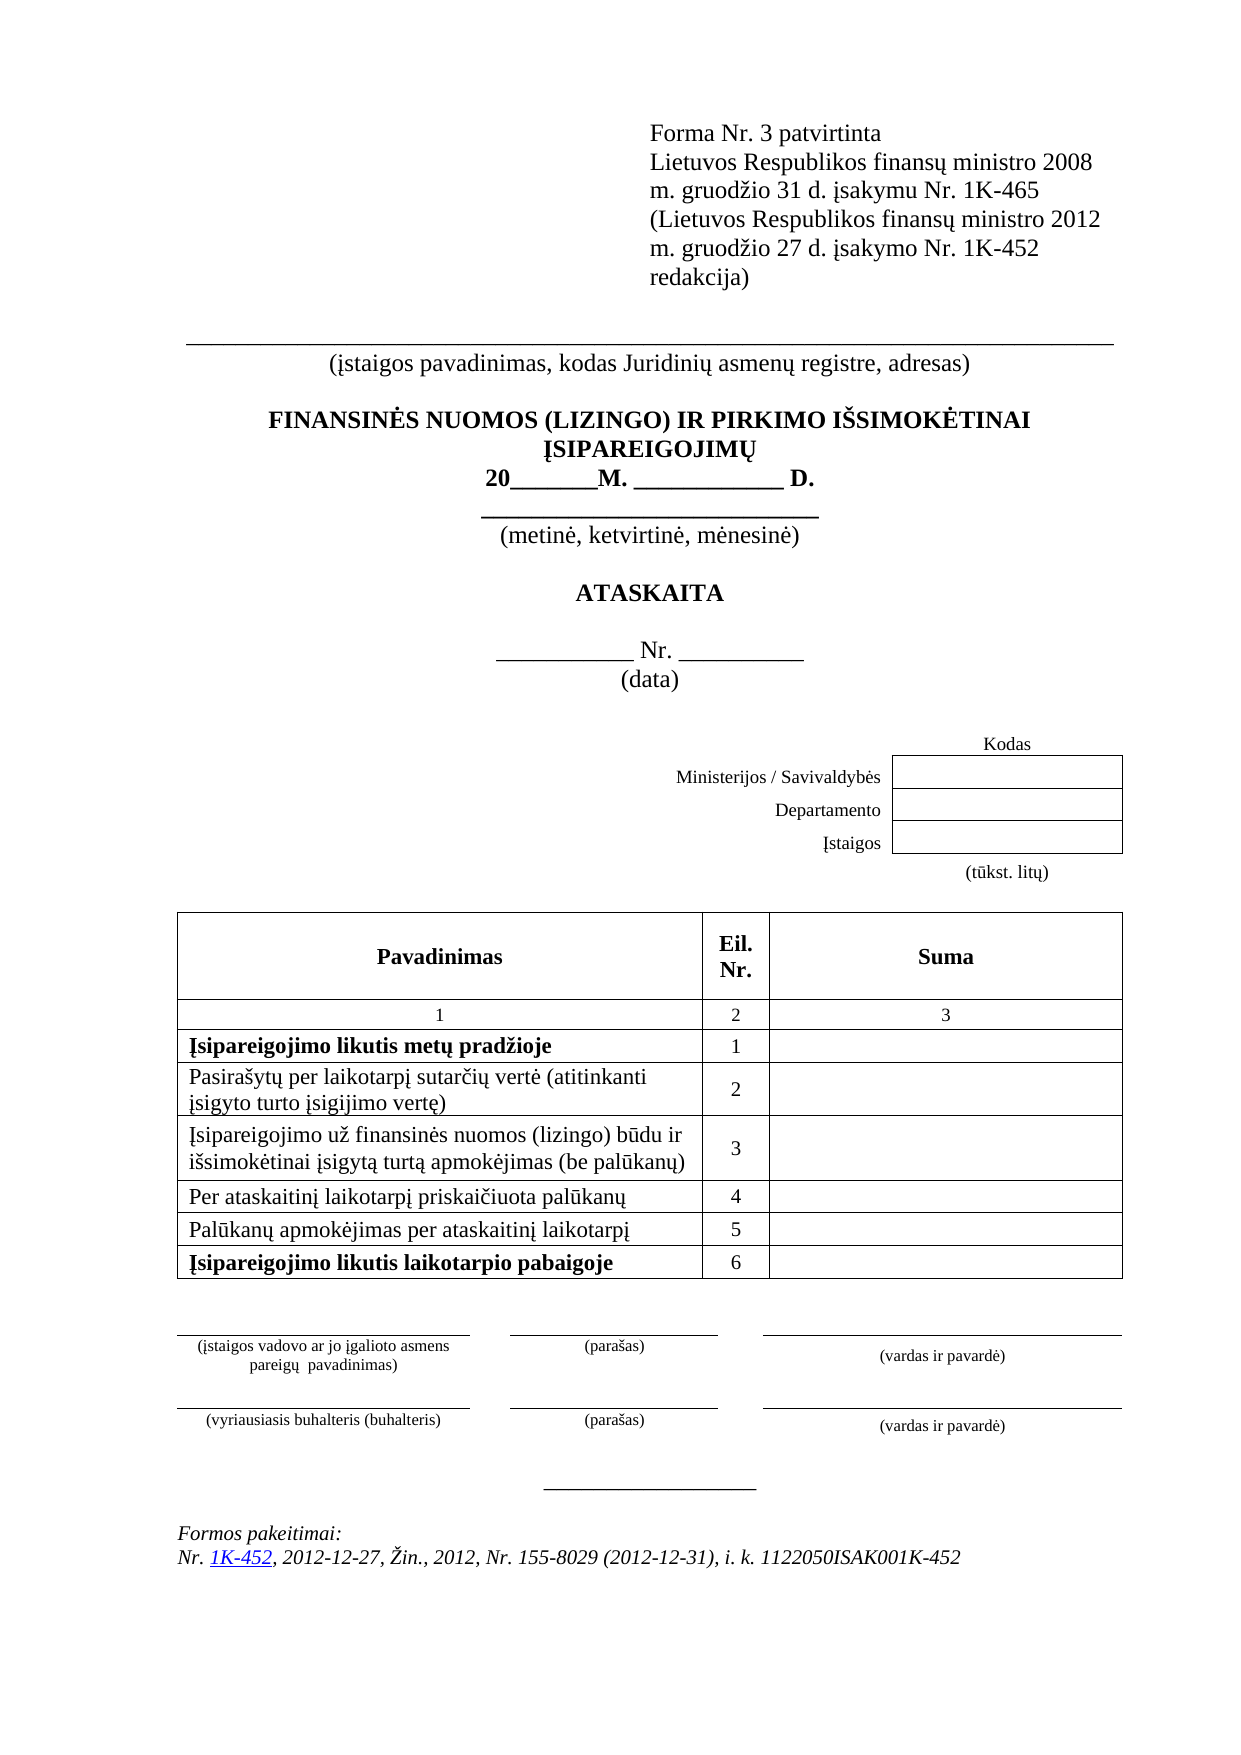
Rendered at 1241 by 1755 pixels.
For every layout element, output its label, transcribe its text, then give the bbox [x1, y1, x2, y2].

table_cell Įsipareigojimo likutis laikotarpio pabaigoje [178, 1246, 702, 1278]
text ___________ Nr. __________ [177, 636, 1122, 664]
table_cell [718, 1376, 763, 1408]
text Nr. 1K-452, 2012-12-27, Žin., 2012, Nr. 155-8029 (2012-12-31), i. k. 1122050ISAK001K-452 [177, 1545, 1122, 1569]
table_cell [718, 1335, 763, 1376]
table_cell 5 [703, 1213, 769, 1245]
table_cell [177, 1376, 469, 1408]
text ATASKAITA [177, 578, 1122, 607]
table_cell 6 [703, 1246, 769, 1278]
table_cell (parašas) [510, 1409, 718, 1435]
table_cell Ministerijos / Savivaldybės [177, 755, 892, 787]
table_cell 3 [770, 1000, 1122, 1029]
text redakcija) [649, 262, 1122, 291]
text Formos pakeitimai: [177, 1521, 1122, 1545]
table_cell [770, 1116, 1122, 1179]
text (metinė, ketvirtinė, mėnesinė) [177, 521, 1122, 549]
text 20_______M. ____________ D. [177, 463, 1122, 492]
table_header Eil. Nr. [703, 913, 769, 999]
table_cell [770, 1063, 1122, 1115]
table_cell Įsipareigojimo už finansinės nuomos (lizingo) būdu ir išsimokėtinai įsigytą turtą apmokėjimas (be palūkanų) [178, 1116, 702, 1179]
table_cell [770, 1030, 1122, 1062]
table_header Suma [770, 913, 1122, 999]
table_cell [177, 853, 892, 883]
table_cell (vyriausiasis buhalteris (buhalteris) [177, 1409, 469, 1435]
table_cell Įsipareigojimo likutis metų pradžioje [178, 1030, 702, 1062]
table_cell [470, 1335, 510, 1376]
table_cell 3 [703, 1116, 769, 1179]
table_cell 2 [703, 1000, 769, 1029]
text (įstaigos pavadinimas, kodas Juridinių asmenų registre, adresas) [177, 348, 1122, 377]
table_header Pavadinimas [178, 913, 702, 999]
text (Lietuvos Respublikos finansų ministro 2012 m. gruodžio 27 d. įsakymo Nr. 1K-452 [649, 204, 1122, 262]
table_cell [893, 789, 1122, 820]
table_cell [770, 1213, 1122, 1245]
table_header [177, 722, 892, 755]
table_cell [770, 1246, 1122, 1278]
table_header [763, 1301, 1122, 1335]
text FINANSINĖS NUOMOS (LIZINGO) IR PIRKIMO IŠSIMOKĖTINAI ĮSIPAREIGOJIMŲ [177, 406, 1122, 463]
text Lietuvos Respublikos finansų ministro 2008 m. gruodžio 31 d. įsakymu Nr. 1K-465 [649, 147, 1122, 204]
table_cell [893, 756, 1122, 787]
table_cell Per ataskaitinį laikotarpį priskaičiuota palūkanų [178, 1181, 702, 1212]
text (data) [177, 664, 1122, 693]
table_cell [510, 1376, 718, 1408]
table_header [510, 1301, 718, 1335]
table_cell [893, 821, 1122, 853]
table_cell 4 [703, 1181, 769, 1212]
table_cell [718, 1408, 763, 1435]
table_cell (įstaigos vadovo ar jo įgalioto asmens pareigų pavadinimas) [177, 1336, 469, 1376]
table_header Kodas [892, 722, 1122, 755]
table_cell Įstaigos [177, 820, 892, 853]
table_cell 2 [703, 1063, 769, 1115]
table_cell [770, 1181, 1122, 1212]
table_cell (vardas ir pavardė) [763, 1409, 1122, 1435]
table_cell Pasirašytų per laikotarpį sutarčių vertė (atitinkanti įsigyto turto įsigijimo vertę) [178, 1063, 702, 1115]
text Forma Nr. 3 patvirtinta [649, 118, 1122, 147]
table_cell [470, 1376, 510, 1408]
table_cell 1 [703, 1030, 769, 1062]
table_cell 1 [178, 1000, 702, 1029]
text _ [177, 319, 1122, 348]
table_cell (tūkst. litų) [892, 854, 1122, 883]
table_cell (parašas) [510, 1336, 718, 1376]
table_cell [763, 1376, 1122, 1408]
table_cell Palūkanų apmokėjimas per ataskaitinį laikotarpį [178, 1213, 702, 1245]
table_cell Departamento [177, 788, 892, 820]
table_header [718, 1301, 763, 1335]
table_cell (vardas ir pavardė) [763, 1336, 1122, 1376]
table_header [470, 1301, 510, 1335]
table_cell [470, 1408, 510, 1435]
text ___________________________ [177, 492, 1122, 521]
text _________________ [177, 1464, 1122, 1492]
table_header [177, 1301, 469, 1335]
